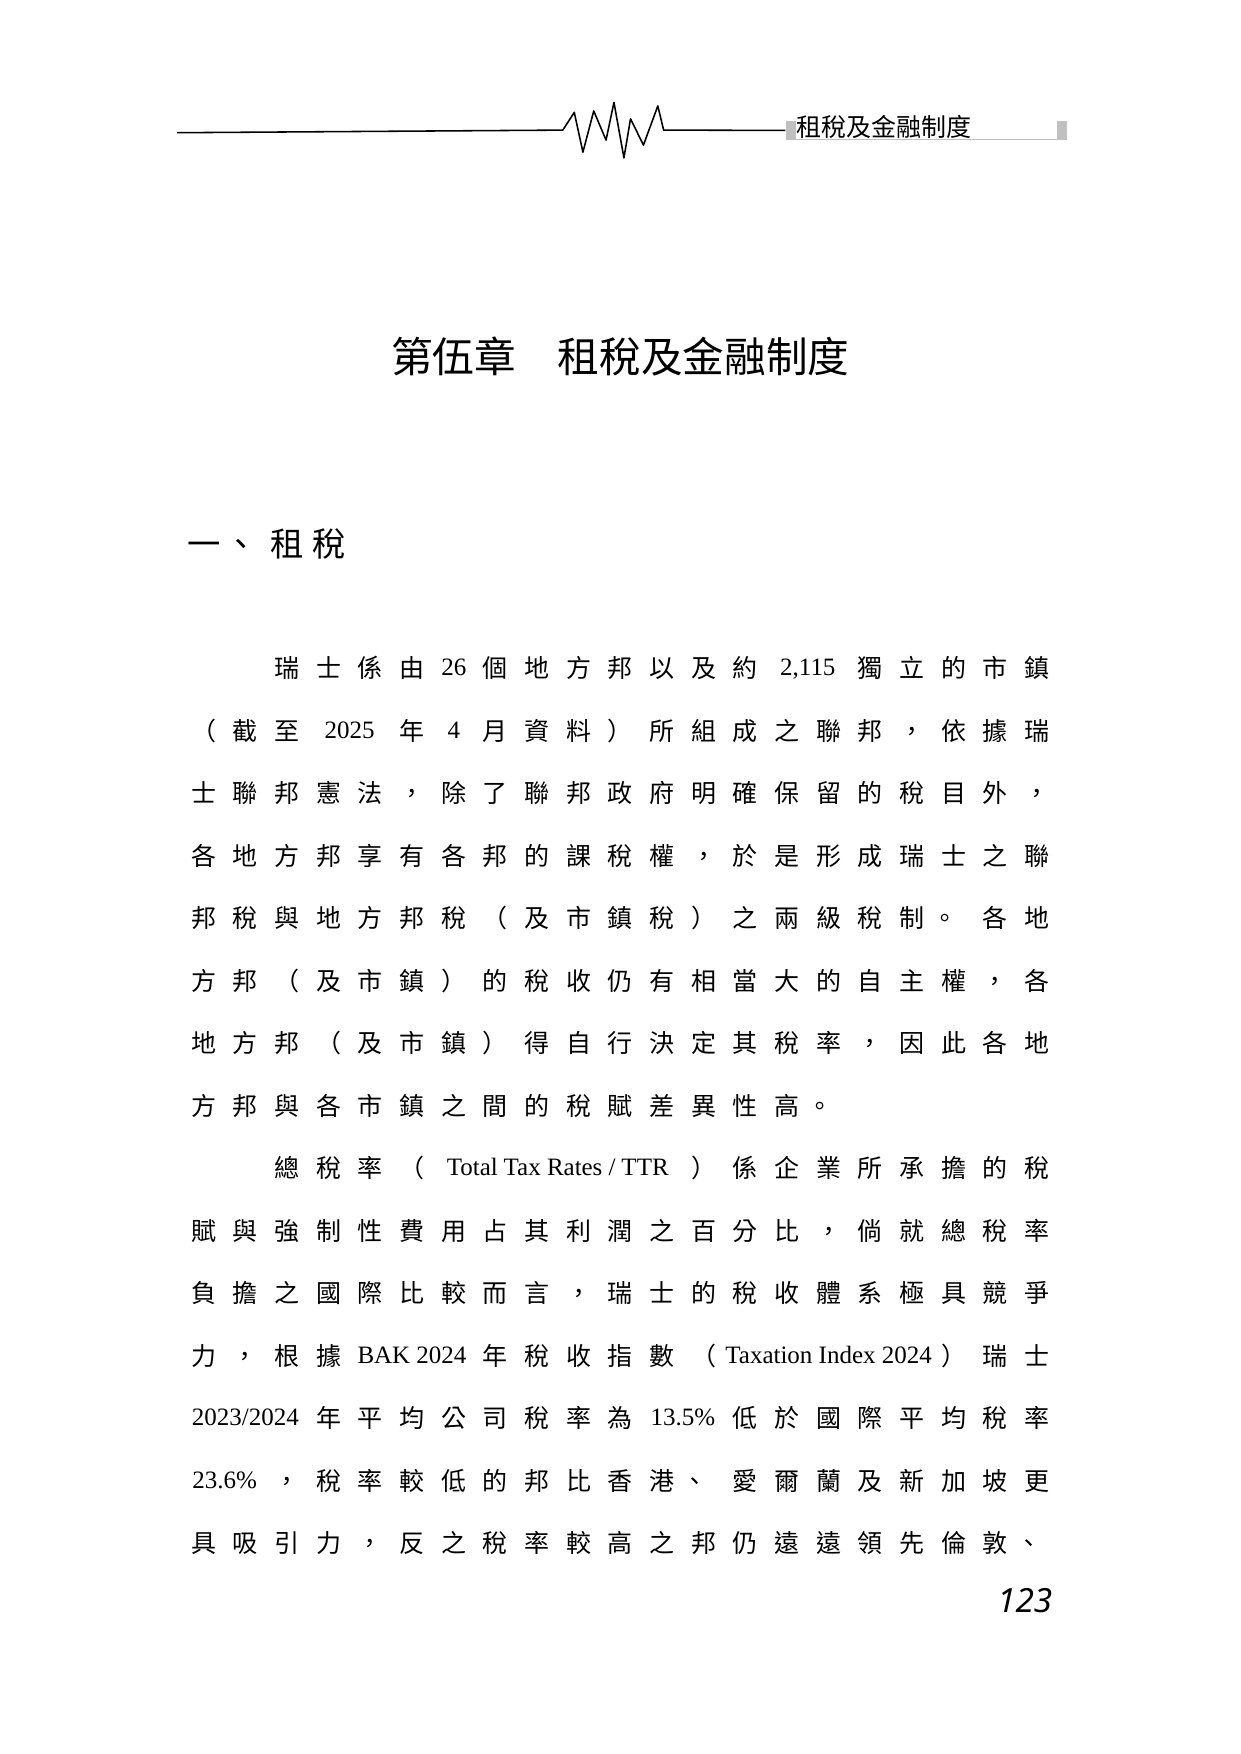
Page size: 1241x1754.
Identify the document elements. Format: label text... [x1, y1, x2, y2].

text 總稅率（Total Tax Rates / TTR）係企業所承擔的稅賦與強制性費用占其利潤之百分比，倘就總稅率負擔之國際比較而言，瑞士的稅收體系極具競爭力，根據BAK 2024年稅收指數（Taxation Index 2024）瑞士2023/2024年平均公司稅率為13.5%低於國際平均稅率23.6%，稅率較低的邦比香港、愛爾蘭及新加坡更具吸引力，反之稅率較高之邦仍遠遠領先倫敦、 [183, 1125, 1058, 1563]
text 第伍章 租稅及金融制度 [183, 313, 1058, 375]
text 一、租稅 [183, 500, 1058, 563]
text 瑞士係由26個地方邦以及約2,115獨立的市鎮（截至2025年4月資料）所組成之聯邦，依據瑞士聯邦憲法，除了聯邦政府明確保留的稅目外，各地方邦享有各邦的課稅權，於是形成瑞士之聯邦稅與地方邦稅（及市鎮稅）之兩級稅制。各地方邦（及市鎮）的稅收仍有相當大的自主權，各地方邦（及市鎮）得自行決定其稅率，因此各地方邦與各市鎮之間的稅賦差異性高。 [183, 625, 1058, 1125]
